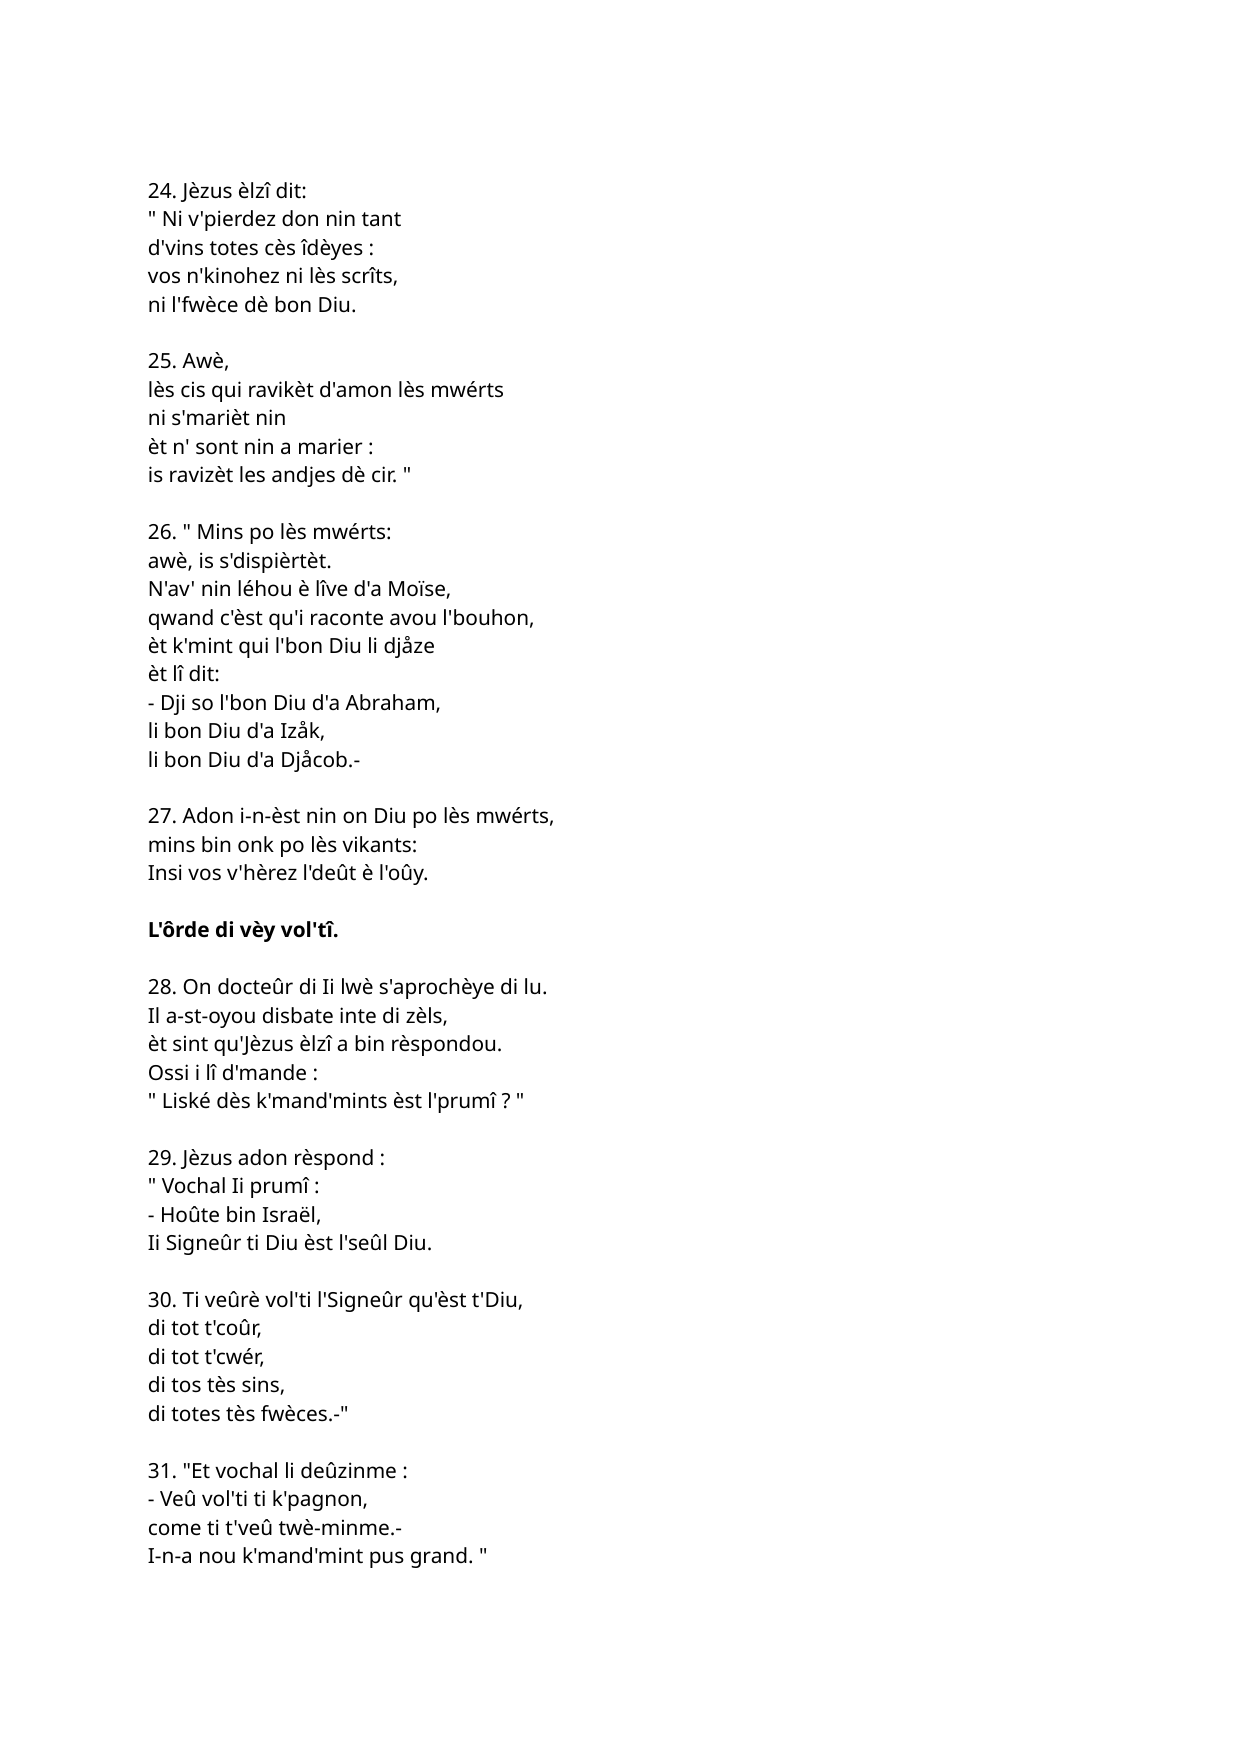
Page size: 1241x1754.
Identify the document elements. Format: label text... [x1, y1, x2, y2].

text - Veû vol'ti ti k'pagnon, [148, 1484, 1093, 1513]
text di tos tès sins, [148, 1370, 1093, 1399]
text 27. Adon i-n-èst nin on Diu po lès mwérts, [148, 802, 1093, 830]
text 31. "Et vochal li deûzinme : [148, 1456, 1093, 1484]
text di totes tès fwèces.-" [148, 1399, 1093, 1427]
text 24. Jèzus èlzî dit: [148, 176, 1093, 204]
text mins bin onk po lès vikants: [148, 830, 1093, 858]
text is ravizèt les andjes dè cir. " [148, 460, 1093, 489]
text li bon Diu d'a Djåcob.- [148, 745, 1093, 773]
text 25. Awè, [148, 347, 1093, 375]
text èt k'mint qui l'bon Diu li djåze [148, 631, 1093, 659]
text awè, is s'dispièrtèt. [148, 546, 1093, 574]
text di tot t'cwér, [148, 1342, 1093, 1370]
text - Hoûte bin Israël, [148, 1200, 1093, 1228]
text lès cis qui ravikèt d'amon lès mwérts [148, 375, 1093, 403]
text - Dji so l'bon Diu d'a Abraham, [148, 688, 1093, 716]
text come ti t'veû twè-minme.- [148, 1513, 1093, 1541]
text Il a-st-oyou disbate inte di zèls, [148, 1001, 1093, 1029]
text 29. Jèzus adon rèspond : [148, 1143, 1093, 1171]
text li bon Diu d'a Izåk, [148, 716, 1093, 745]
text L'ôrde di vèy vol'tî. [148, 915, 1093, 944]
text I-n-a nou k'mand'mint pus grand. " [148, 1541, 1093, 1569]
text " Liské dès k'mand'mints èst l'prumî ? " [148, 1086, 1093, 1114]
text vos n'kinohez ni lès scrîts, [148, 261, 1093, 290]
text qwand c'èst qu'i raconte avou l'bouhon, [148, 603, 1093, 631]
text N'av' nin léhou è lîve d'a Moïse, [148, 574, 1093, 603]
text Insi vos v'hèrez l'deût è l'oûy. [148, 858, 1093, 887]
text Ossi i lî d'mande : [148, 1058, 1093, 1086]
text ni l'fwèce dè bon Diu. [148, 290, 1093, 318]
text 28. On docteûr di Ii lwè s'aprochèye di lu. [148, 972, 1093, 1001]
text ni s'marièt nin [148, 403, 1093, 432]
text " Ni v'pierdez don nin tant [148, 204, 1093, 233]
text èt n' sont nin a marier : [148, 432, 1093, 460]
text di tot t'coûr, [148, 1313, 1093, 1342]
text èt lî dit: [148, 659, 1093, 688]
text Ii Signeûr ti Diu èst l'seûl Diu. [148, 1228, 1093, 1257]
text 30. Ti veûrè vol'ti l'Signeûr qu'èst t'Diu, [148, 1285, 1093, 1313]
text " Vochal Ii prumî : [148, 1171, 1093, 1200]
text 26. " Mins po lès mwérts: [148, 517, 1093, 546]
text èt sint qu'Jèzus èlzî a bin rèspondou. [148, 1029, 1093, 1058]
text d'vins totes cès îdèyes : [148, 233, 1093, 261]
